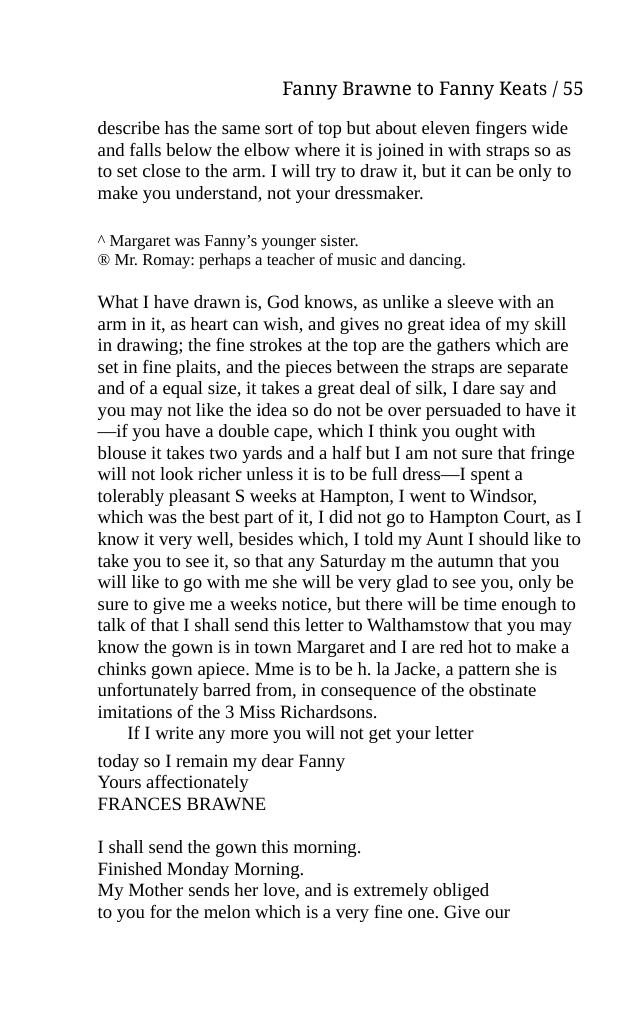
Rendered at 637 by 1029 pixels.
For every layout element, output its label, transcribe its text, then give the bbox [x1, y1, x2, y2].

text If I write any more you will not get your letter [97, 722, 583, 744]
text My Mother sends her love, and is extremely obliged [97, 879, 583, 901]
text I shall send the gown this morning. [97, 836, 583, 857]
text Finished Monday Morning. [97, 857, 583, 879]
text describe has the same sort of top but about eleven fingers wide and falls below the elbow where it is joined in with straps so as to set close to the arm. I will try to draw it, but it can be only to make you understand, not your dressmaker. [97, 117, 583, 203]
text ^ Margaret was Fanny’s younger sister. [97, 231, 583, 250]
text Yours affectionately [97, 771, 583, 793]
text What I have drawn is, God knows, as unlike a sleeve with an arm in it, as heart can wish, and gives no great idea of my skill in drawing; the fine strokes at the top are the gathers which are set in fine plaits, and the pieces between the straps are separate and of a equal size, it takes a great deal of silk, I dare say and you may not like the idea so do not be over persuaded to have it—if you have a double cape, which I think you ought with blouse it takes two yards and a half but I am not sure that fringe will not look richer unless it is to be full dress—I spent a tolerably pleasant S weeks at Hampton, I went to Windsor, which was the best part of it, I did not go to Hampton Court, as I know it very well, besides which, I told my Aunt I should like to take you to see it, so that any Saturday m the autumn that you will like to go with me she will be very glad to see you, only be sure to give me a weeks notice, but there will be time enough to talk of that I shall send this letter to Walthamstow that you may know the gown is in town Margaret and I are red hot to make a chinks gown apiece. Mme is to be h. la Jacke, a pattern she is unfortunately barred from, in consequence of the obstinate imitations of the 3 Miss Richardsons. [97, 291, 583, 722]
text to you for the melon which is a very fine one. Give our [97, 901, 583, 922]
text ® Mr. Romay: perhaps a teacher of music and dancing. [97, 250, 583, 269]
text today so I remain my dear Fanny [97, 750, 583, 771]
text FRANCES BRAWNE [97, 793, 583, 814]
